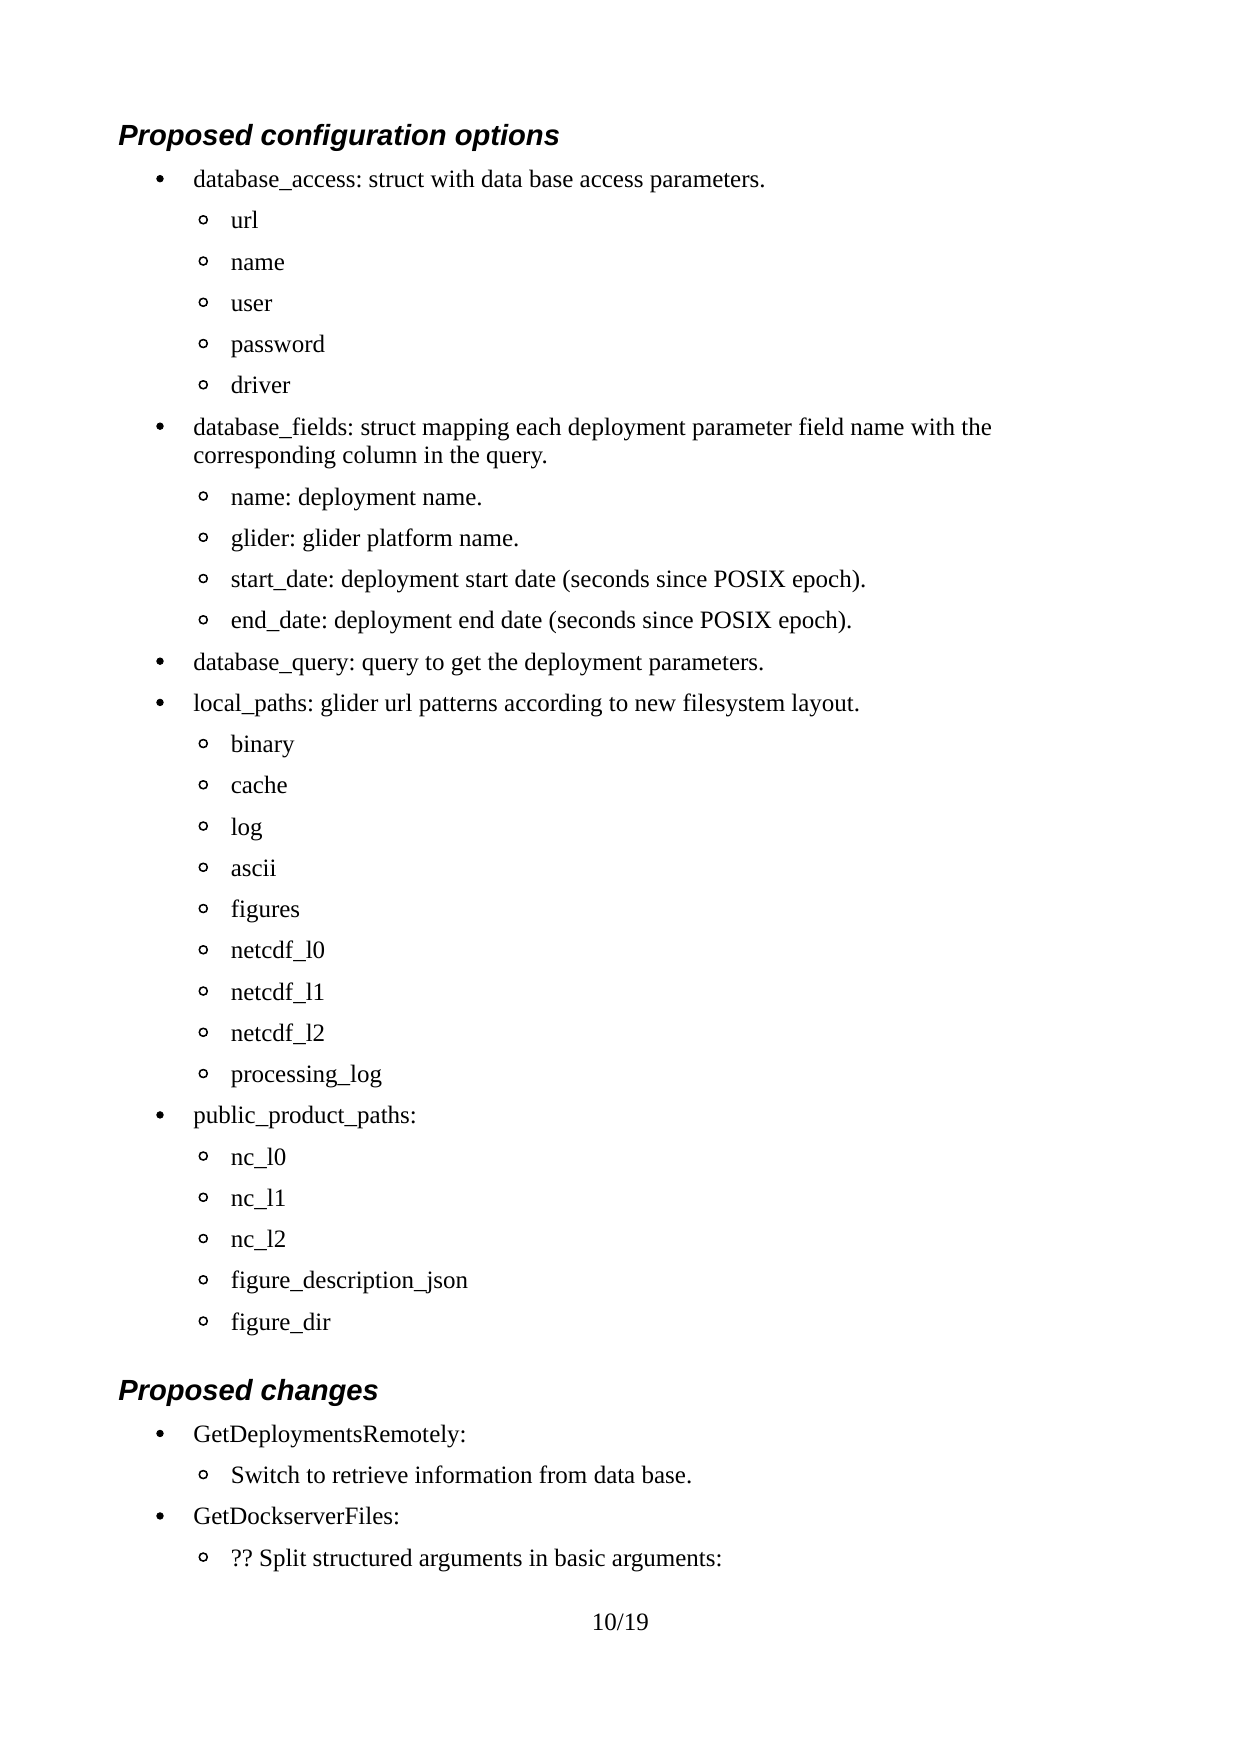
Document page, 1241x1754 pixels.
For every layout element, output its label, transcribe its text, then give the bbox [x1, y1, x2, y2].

list nc_l2 [193, 1224, 1122, 1253]
list database_access: struct with data base access parameters. [156, 164, 1122, 193]
list user [193, 288, 1122, 317]
list glider: glider platform name. [193, 523, 1122, 552]
list Switch to retrieve information from data base. [193, 1460, 1122, 1489]
list driver [193, 370, 1122, 399]
list password [193, 329, 1122, 358]
list end_date: deployment end date (seconds since POSIX epoch). [193, 605, 1122, 634]
list database_fields: struct mapping each deployment parameter field name with the corresponding column in the query. [156, 412, 1122, 469]
list database_query: query to get the deployment parameters. [156, 647, 1122, 675]
list processing_log [193, 1059, 1122, 1088]
list netcdf_l1 [193, 977, 1122, 1005]
list local_paths: glider url patterns according to new filesystem layout. [156, 688, 1122, 717]
list nc_l1 [193, 1183, 1122, 1212]
list binary [193, 729, 1122, 758]
list log [193, 812, 1122, 840]
list url [193, 205, 1122, 234]
list figure_dir [193, 1307, 1122, 1335]
list name: deployment name. [193, 482, 1122, 510]
list figures [193, 894, 1122, 923]
list public_product_paths: [156, 1100, 1122, 1129]
list GetDockserverFiles: [156, 1501, 1122, 1530]
list ?? Split structured arguments in basic arguments: [193, 1543, 1122, 1571]
list nc_l0 [193, 1142, 1122, 1170]
list GetDeploymentsRemotely: [156, 1419, 1122, 1448]
list name [193, 247, 1122, 275]
list figure_description_json [193, 1265, 1122, 1294]
list cache [193, 770, 1122, 799]
list netcdf_l0 [193, 935, 1122, 964]
subtitle Proposed configuration options [118, 118, 1122, 152]
subtitle Proposed changes [118, 1373, 1122, 1406]
list netcdf_l2 [193, 1018, 1122, 1047]
list start_date: deployment start date (seconds since POSIX epoch). [193, 564, 1122, 593]
list ascii [193, 853, 1122, 882]
